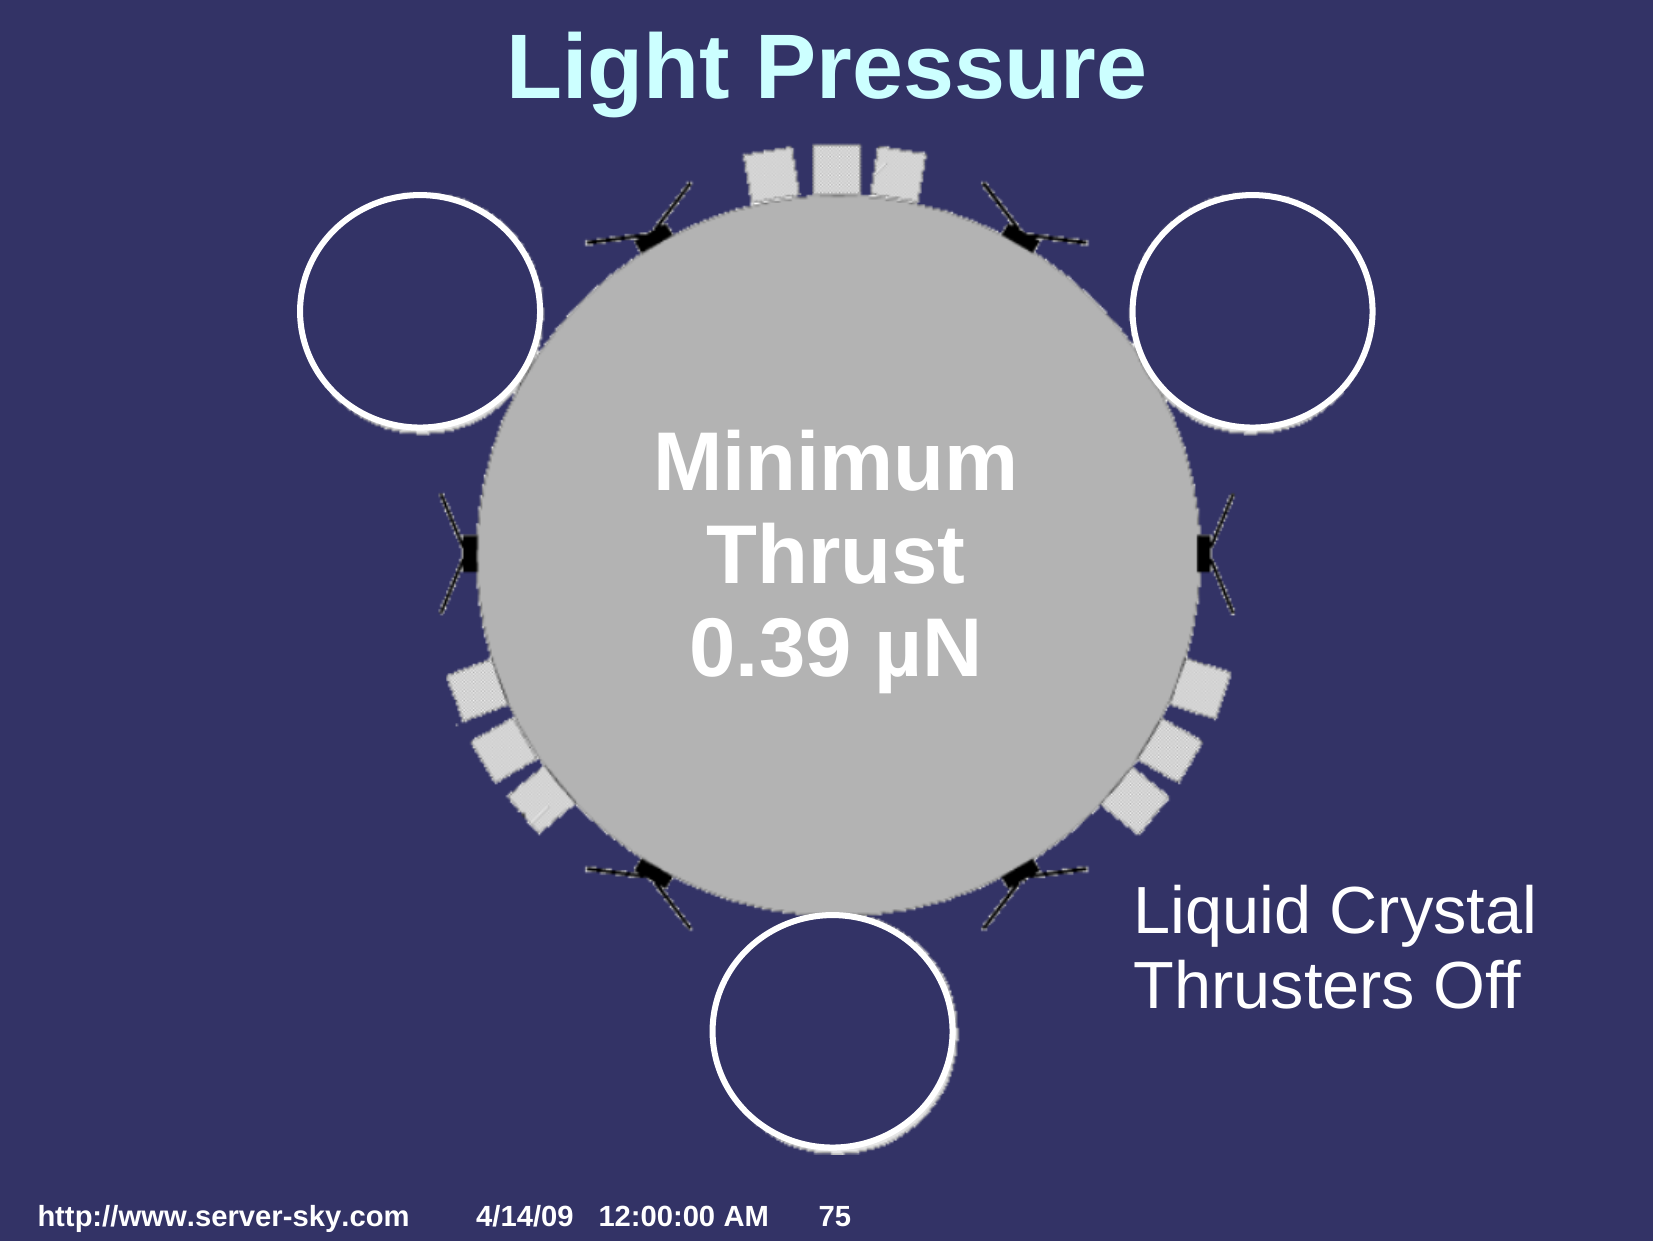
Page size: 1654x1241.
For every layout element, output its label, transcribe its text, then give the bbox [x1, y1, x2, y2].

text_box [300, 195, 541, 428]
text_box Minimum Thrust 0.39 µN [476, 195, 1197, 916]
text_box Liquid Crystal Thrusters Off [1117, 864, 1591, 1081]
text_box [1132, 195, 1373, 428]
title Light Pressure [121, 0, 1534, 137]
picture [262, 142, 1388, 1155]
text_box [712, 915, 953, 1148]
